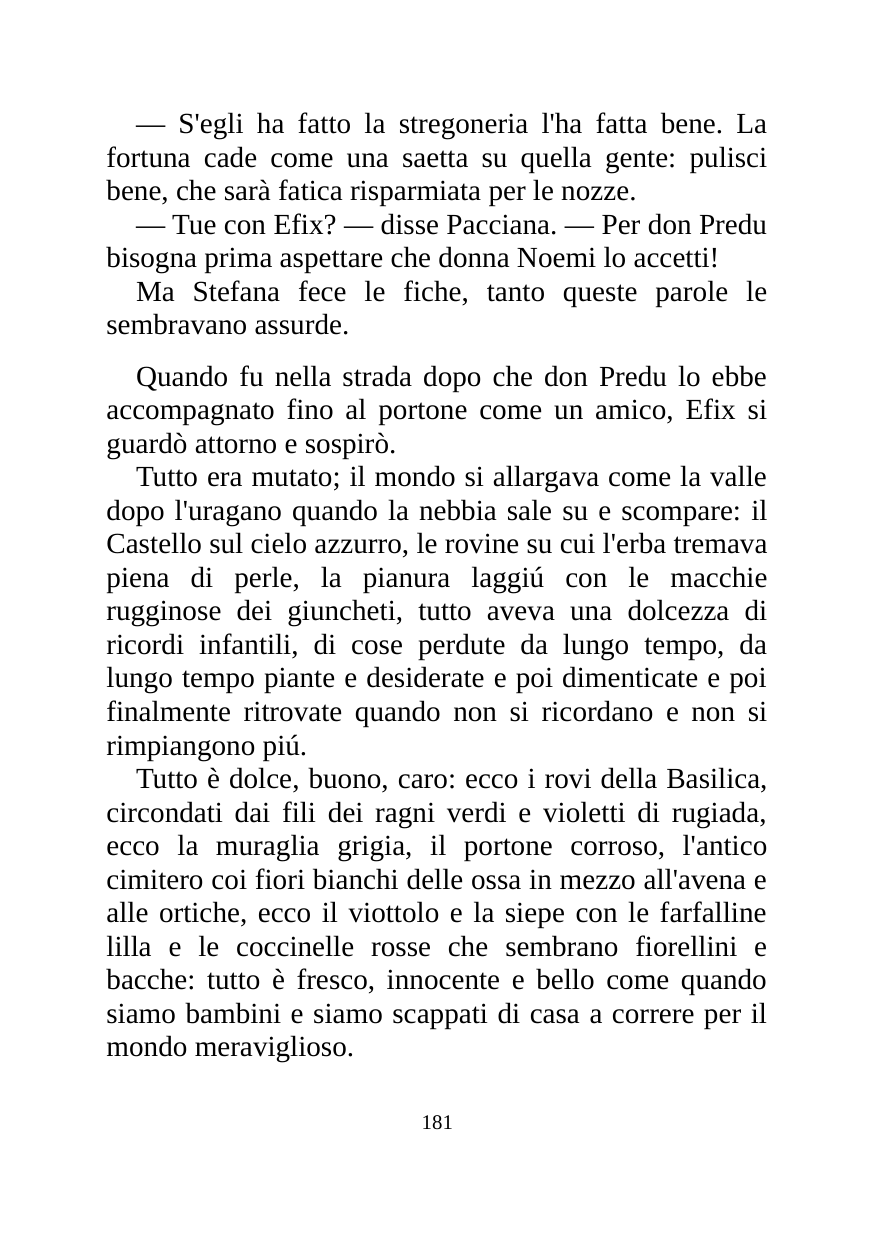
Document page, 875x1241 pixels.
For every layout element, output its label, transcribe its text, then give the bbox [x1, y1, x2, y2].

text — S'egli ha fatto la stregoneria l'ha fatta bene. La fortuna cade come una saetta su quella gente: pulisci bene, che sarà fatica risparmiata per le nozze. [106, 106, 768, 207]
text Quando fu nella strada dopo che don Predu lo ebbe accompagnato fino al portone come un amico, Efix si guardò attorno e sospirò. [106, 359, 768, 459]
text — Tue con Efix? — disse Pacciana. — Per don Predu bisogna prima aspettare che donna Noemi lo accetti! [106, 207, 768, 274]
text Ma Stefana fece le fiche, tanto queste parole le sembravano assurde. [106, 274, 768, 341]
text Tutto era mutato; il mondo si allargava come la valle dopo l'uragano quando la nebbia sale su e scompare: il Castello sul cielo azzurro, le rovine su cui l'erba tremava piena di perle, la pianura laggiú con le macchie rugginose dei giuncheti, tutto aveva una dolcezza di ricordi infantili, di cose perdute da lungo tempo, da lungo tempo piante e desiderate e poi dimenticate e poi finalmente ritrovate quando non si ricordano e non si rimpiangono piú. [106, 459, 768, 761]
text Tutto è dolce, buono, caro: ecco i rovi della Basilica, circondati dai fili dei ragni verdi e violetti di rugiada, ecco la muraglia grigia, il portone corroso, l'antico cimitero coi fiori bianchi delle ossa in mezzo all'avena e alle ortiche, ecco il viottolo e la siepe con le farfalline lilla e le coccinelle rosse che sembrano fiorellini e bacche: tutto è fresco, innocente e bello come quando siamo bambini e siamo scappati di casa a correre per il mondo meraviglioso. [106, 761, 768, 1063]
